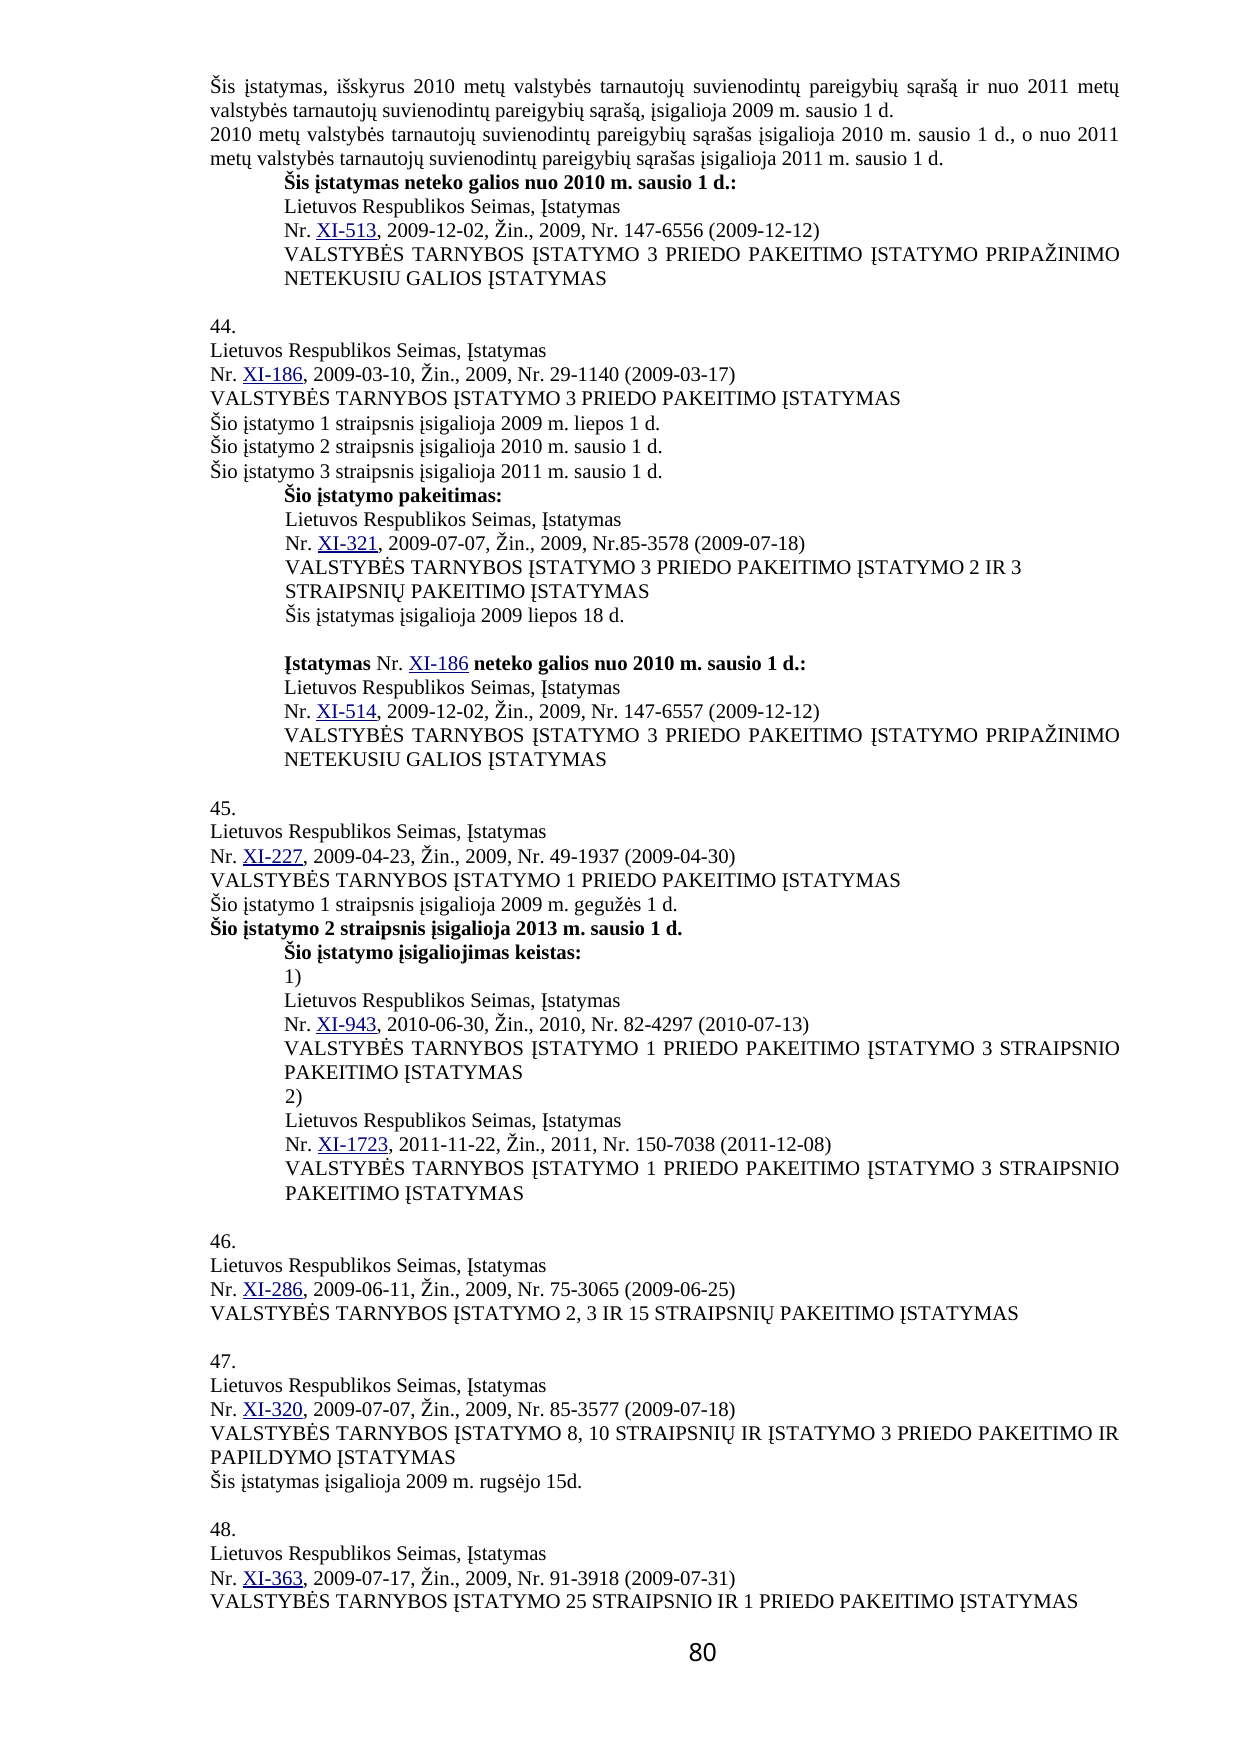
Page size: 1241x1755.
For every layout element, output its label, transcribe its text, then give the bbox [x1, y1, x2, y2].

text 45. [210, 795, 1120, 819]
text Lietuvos Respublikos Seimas, Įstatymas [285, 1108, 1120, 1132]
text Nr. XI-943, 2010-06-30, Žin., 2010, Nr. 82-4297 (2010-07-13) [210, 1012, 1120, 1036]
text Šis įstatymas, išskyrus 2010 metų valstybės tarnautojų suvienodintų pareigybių sąrašą ir nuo 2011 metų valstybės tarnautojų suvienodintų pareigybių sąrašą, įsigalioja 2009 m. sausio 1 d. [210, 73, 1120, 122]
text 46. [210, 1228, 1120, 1253]
text Šis įstatymas įsigalioja 2009 liepos 18 d. [285, 603, 1120, 627]
text Lietuvos Respublikos Seimas, Įstatymas [210, 988, 1120, 1012]
text 2010 metų valstybės tarnautojų suvienodintų pareigybių sąrašas įsigalioja 2010 m. sausio 1 d., o nuo 2011 metų valstybės tarnautojų suvienodintų pareigybių sąrašas įsigalioja 2011 m. sausio 1 d. [210, 122, 1120, 170]
text Nr. XI-1723, 2011-11-22, Žin., 2011, Nr. 150-7038 (2011-12-08) [285, 1132, 1120, 1156]
text Lietuvos Respublikos Seimas, Įstatymas [210, 1541, 1120, 1565]
text 44. [210, 314, 1120, 338]
text VALSTYBĖS TARNYBOS ĮSTATYMO 3 PRIEDO PAKEITIMO ĮSTATYMO PRIPAŽINIMO NETEKUSIU GALIOS ĮSTATYMAS [284, 242, 1120, 290]
text Nr. XI-320, 2009-07-07, Žin., 2009, Nr. 85-3577 (2009-07-18) [210, 1397, 1120, 1421]
text Šio įstatymo 2 straipsnis įsigalioja 2010 m. sausio 1 d. [210, 434, 1120, 458]
text Lietuvos Respublikos Seimas, Įstatymas [210, 1373, 1120, 1397]
text Šio įstatymo pakeitimas: [210, 483, 1120, 507]
text VALSTYBĖS TARNYBOS ĮSTATYMO 1 PRIEDO PAKEITIMO ĮSTATYMO 3 STRAIPSNIO PAKEITIMO ĮSTATYMAS [284, 1036, 1120, 1084]
text VALSTYBĖS TARNYBOS ĮSTATYMO 3 PRIEDO PAKEITIMO ĮSTATYMO PRIPAŽINIMO NETEKUSIU GALIOS ĮSTATYMAS [284, 723, 1120, 771]
text 1) [210, 964, 1120, 988]
text Lietuvos Respublikos Seimas, Įstatymas [210, 194, 1120, 218]
text VALSTYBĖS TARNYBOS ĮSTATYMO 2, 3 IR 15 STRAIPSNIŲ PAKEITIMO ĮSTATYMAS [210, 1301, 1120, 1325]
text Lietuvos Respublikos Seimas, Įstatymas [210, 675, 1120, 699]
text Šio įstatymo įsigaliojimas keistas: [210, 940, 1120, 964]
text Įstatymas Nr. XI-186 neteko galios nuo 2010 m. sausio 1 d.: [210, 651, 1120, 675]
text 2) [285, 1084, 1120, 1108]
text Šio įstatymo 2 straipsnis įsigalioja 2013 m. sausio 1 d. [210, 916, 1121, 940]
text 48. [210, 1517, 1120, 1541]
text Nr. XI-186, 2009-03-10, Žin., 2009, Nr. 29-1140 (2009-03-17) [210, 362, 1120, 386]
text Lietuvos Respublikos Seimas, Įstatymas [210, 819, 1120, 843]
text VALSTYBĖS TARNYBOS ĮSTATYMO 3 PRIEDO PAKEITIMO ĮSTATYMO 2 IR 3 STRAIPSNIŲ PAKEITIMO ĮSTATYMAS [285, 555, 1120, 603]
text Lietuvos Respublikos Seimas, Įstatymas [210, 1253, 1120, 1277]
text Nr. XI-227, 2009-04-23, Žin., 2009, Nr. 49-1937 (2009-04-30) [210, 843, 1120, 868]
text Nr. XI-286, 2009-06-11, Žin., 2009, Nr. 75-3065 (2009-06-25) [210, 1277, 1120, 1301]
text Lietuvos Respublikos Seimas, Įstatymas [210, 338, 1120, 362]
text Šio įstatymo 1 straipsnis įsigalioja 2009 m. gegužės 1 d. [210, 892, 1121, 916]
text Nr. XI-514, 2009-12-02, Žin., 2009, Nr. 147-6557 (2009-12-12) [210, 699, 1120, 723]
text VALSTYBĖS TARNYBOS ĮSTATYMO 1 PRIEDO PAKEITIMO ĮSTATYMAS [210, 868, 1120, 892]
text VALSTYBĖS TARNYBOS ĮSTATYMO 25 STRAIPSNIO IR 1 PRIEDO PAKEITIMO ĮSTATYMAS [210, 1589, 1120, 1613]
text Šio įstatymo 1 straipsnis įsigalioja 2009 m. liepos 1 d. [210, 410, 1120, 434]
text Nr. XI-321, 2009-07-07, Žin., 2009, Nr.85-3578 (2009-07-18) [210, 531, 1120, 555]
text 47. [210, 1349, 1120, 1373]
text VALSTYBĖS TARNYBOS ĮSTATYMO 8, 10 STRAIPSNIŲ IR ĮSTATYMO 3 PRIEDO PAKEITIMO IR PAPILDYMO ĮSTATYMAS [210, 1421, 1120, 1469]
text Šis įstatymas neteko galios nuo 2010 m. sausio 1 d.: [210, 170, 1120, 194]
text Nr. XI-513, 2009-12-02, Žin., 2009, Nr. 147-6556 (2009-12-12) [210, 218, 1120, 242]
text Nr. XI-363, 2009-07-17, Žin., 2009, Nr. 91-3918 (2009-07-31) [210, 1565, 1120, 1589]
text Šis įstatymas įsigalioja 2009 m. rugsėjo 15d. [210, 1469, 1120, 1493]
text VALSTYBĖS TARNYBOS ĮSTATYMO 3 PRIEDO PAKEITIMO ĮSTATYMAS [210, 386, 1120, 410]
text VALSTYBĖS TARNYBOS ĮSTATYMO 1 PRIEDO PAKEITIMO ĮSTATYMO 3 STRAIPSNIO PAKEITIMO ĮSTATYMAS [285, 1156, 1120, 1204]
text Šio įstatymo 3 straipsnis įsigalioja 2011 m. sausio 1 d. [210, 458, 1120, 483]
text Lietuvos Respublikos Seimas, Įstatymas [210, 507, 1120, 531]
